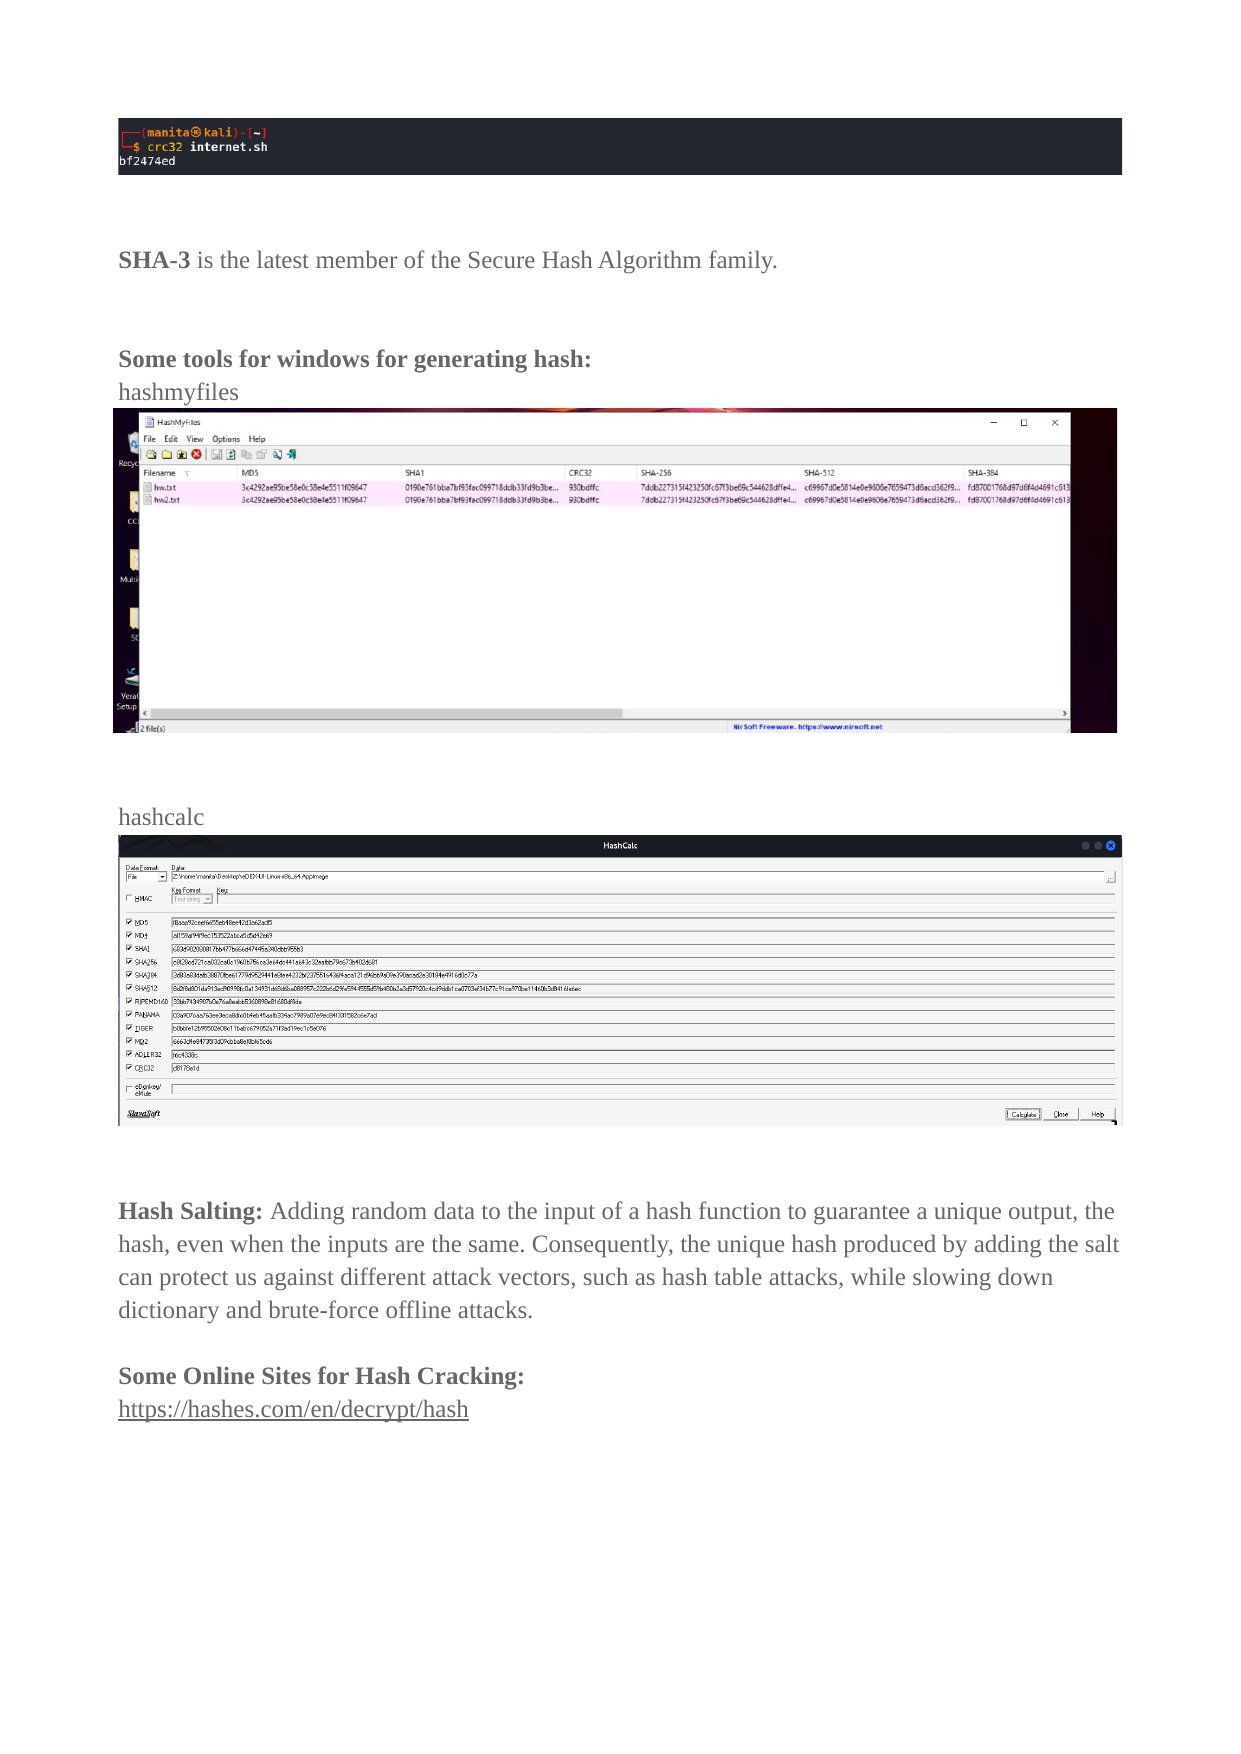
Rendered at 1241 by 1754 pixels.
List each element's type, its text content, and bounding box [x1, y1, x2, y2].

text hashcalc [118, 802, 1122, 831]
text hashmyfiles [118, 377, 1122, 406]
picture [118, 835, 1123, 1126]
text Hash Salting: Adding random data to the input of a hash function to guarantee a unique output, the hash, even when the inputs are the same. Consequently, the unique hash produced by adding the salt can protect us against different attack vectors, such as hash table attacks, while slowing down dictionary and brute-force offline attacks. [118, 1196, 1122, 1324]
picture [118, 118, 1123, 175]
picture [113, 408, 1118, 733]
text Some tools for windows for generating hash: [118, 344, 1122, 373]
text SHA-3 is the latest member of the Secure Hash Algorithm family. [118, 245, 1122, 274]
text Some Online Sites for Hash Cracking: [118, 1361, 1122, 1390]
text https://hashes.com/en/decrypt/hash [118, 1394, 1122, 1423]
